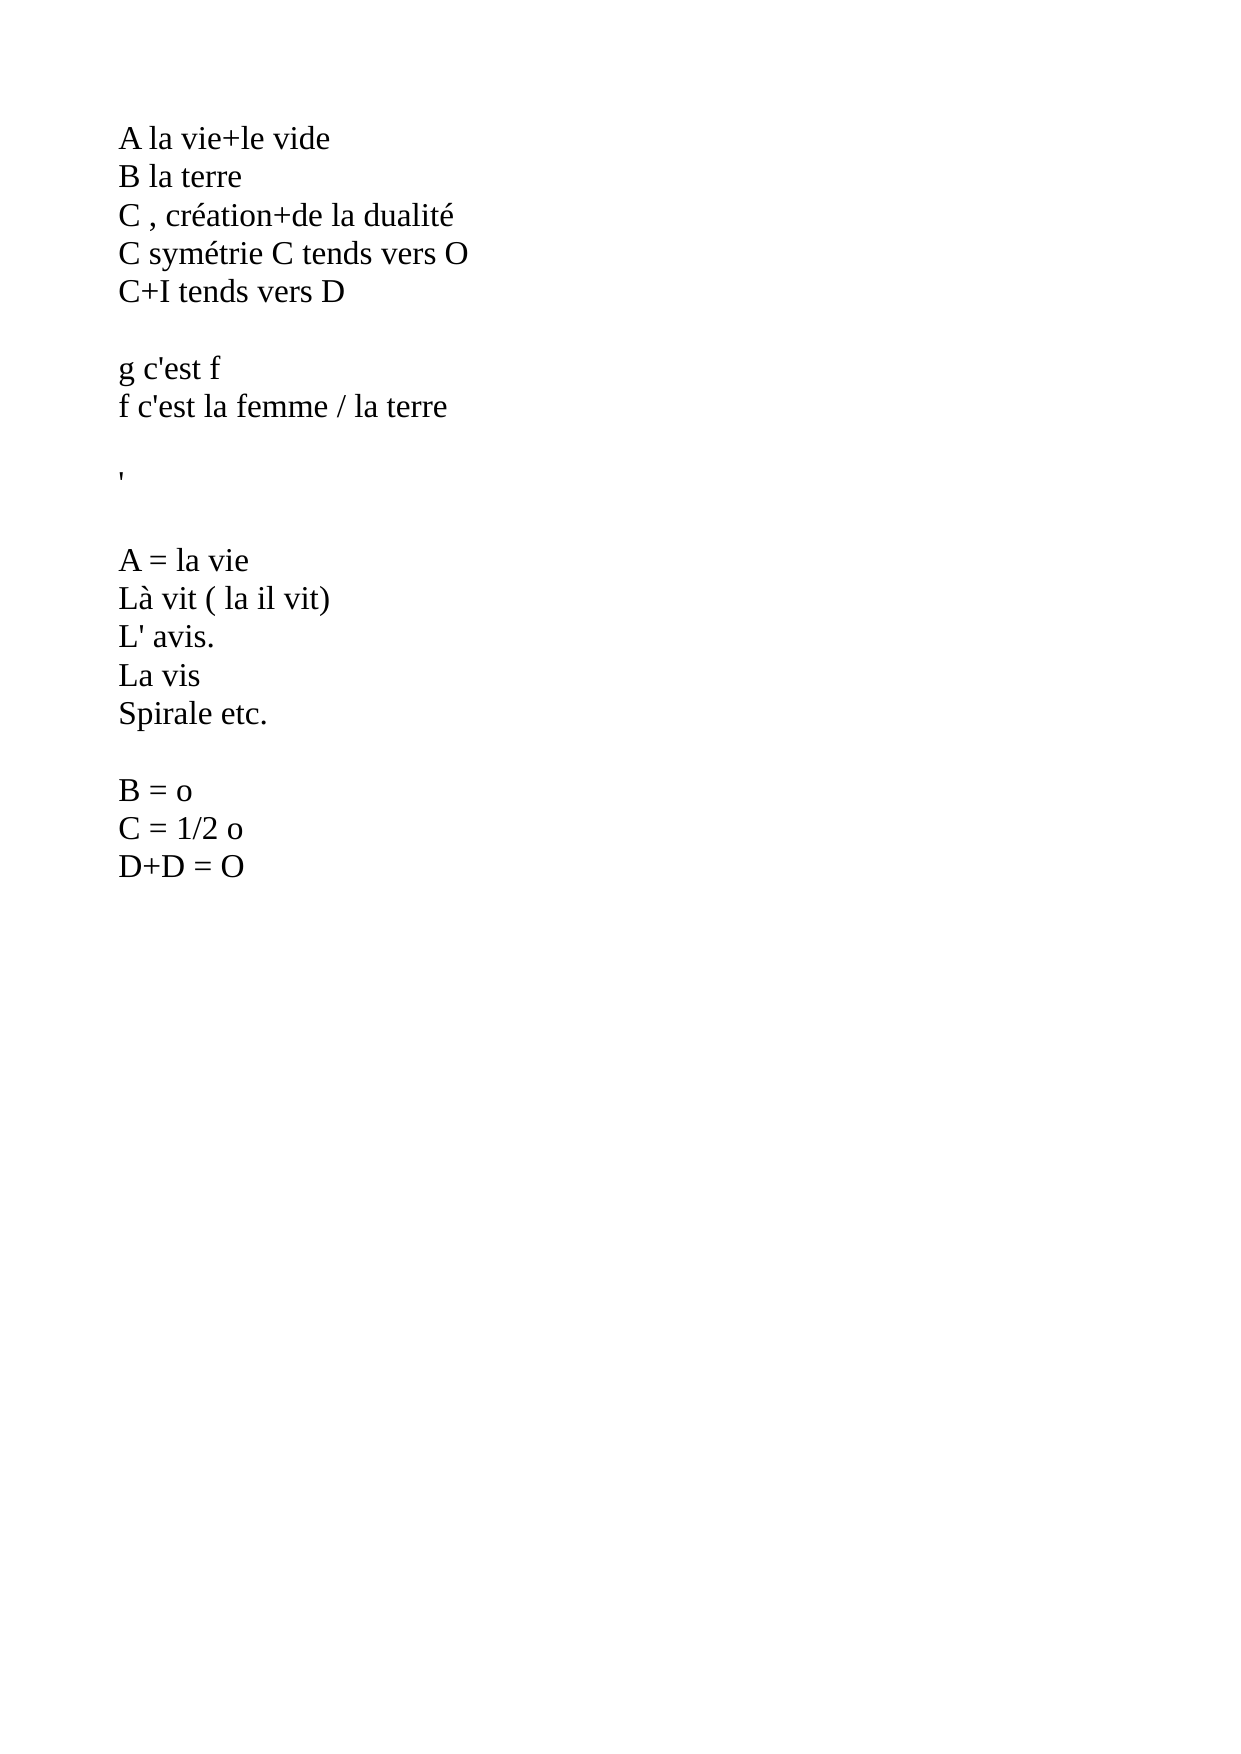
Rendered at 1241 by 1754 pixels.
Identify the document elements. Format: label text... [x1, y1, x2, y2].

text C+I tends vers D [118, 271, 1122, 310]
text D+D = O [118, 846, 1122, 885]
text C symétrie C tends vers O [118, 233, 1122, 271]
text Là vit ( la il vit) [118, 578, 1122, 616]
text B la terre [118, 156, 1122, 195]
text L' avis. [118, 616, 1122, 655]
text C = 1/2 o [118, 808, 1122, 846]
text f c'est la femme / la terre [118, 386, 1122, 463]
text C , création+de la dualité [118, 195, 1122, 233]
text Spirale etc. [118, 693, 1122, 731]
text g c'est f [118, 348, 1122, 386]
text B = o [118, 770, 1122, 808]
text A = la vie [118, 540, 1122, 578]
text A la vie+le vide [118, 118, 1122, 156]
text ' [118, 463, 1122, 501]
text La vis [118, 655, 1122, 693]
